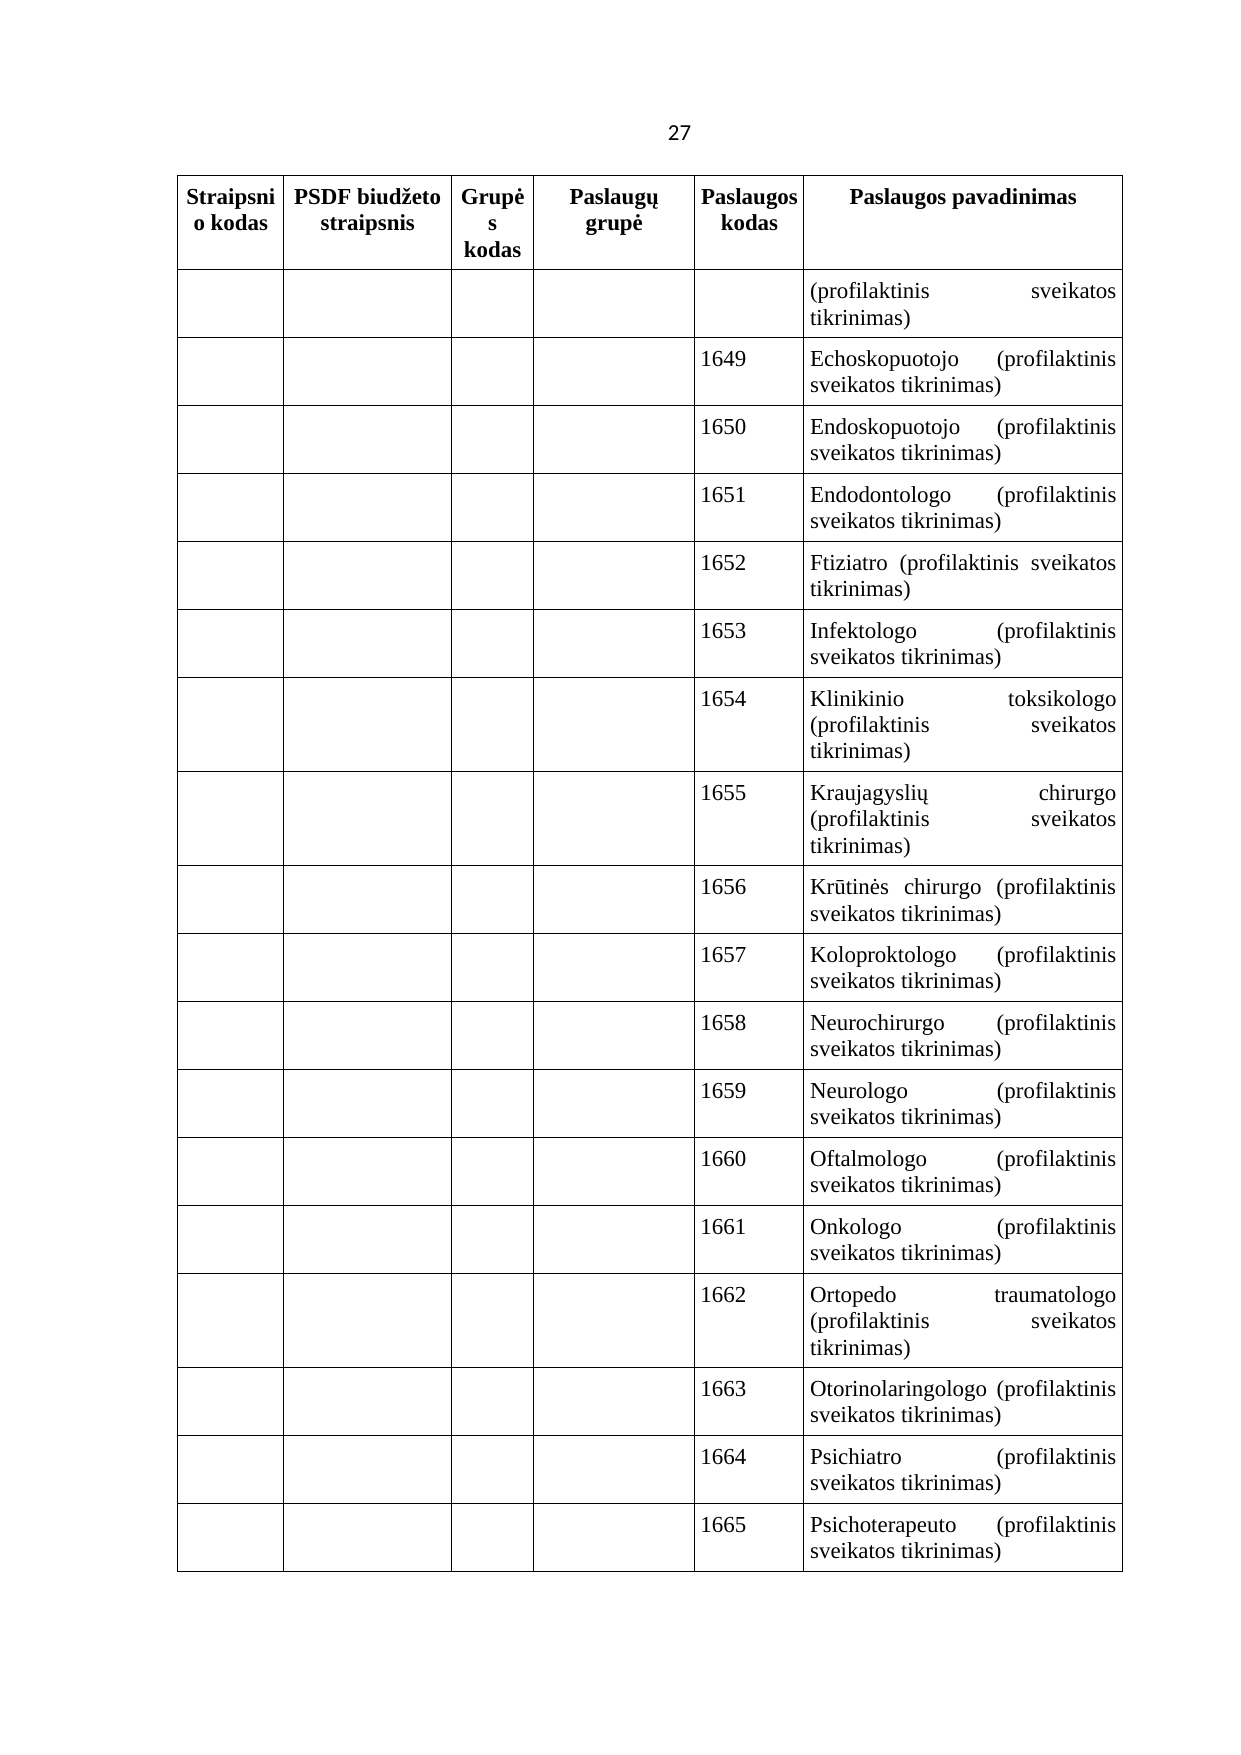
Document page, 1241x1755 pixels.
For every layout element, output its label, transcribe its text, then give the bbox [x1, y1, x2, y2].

table_cell [284, 866, 451, 933]
table_cell (profilaktinis sveikatos tikrinimas) [804, 270, 1122, 337]
table_cell 1653 [695, 610, 803, 677]
table_cell 1662 [695, 1274, 803, 1367]
table_cell [178, 270, 283, 337]
table_cell [534, 1436, 694, 1503]
table_cell [534, 338, 694, 405]
table_cell Endoskopuotojo (profilaktinis sveikatos tikrinimas) [804, 406, 1122, 473]
table_cell [452, 1138, 533, 1205]
table_cell 1665 [695, 1504, 803, 1571]
table_cell [178, 866, 283, 933]
table_cell Echoskopuotojo (profilaktinis sveikatos tikrinimas) [804, 338, 1122, 405]
table_cell [178, 1138, 283, 1205]
table_cell [452, 474, 533, 541]
table_cell 1657 [695, 934, 803, 1001]
table_cell 1656 [695, 866, 803, 933]
table_cell 1649 [695, 338, 803, 405]
table_cell [695, 270, 803, 337]
table_cell [178, 1504, 283, 1571]
table_cell Klinikinio toksikologo (profilaktinis sveikatos tikrinimas) [804, 678, 1122, 771]
table_cell [452, 772, 533, 865]
table_cell [178, 338, 283, 405]
table_cell [284, 338, 451, 405]
table_cell [284, 406, 451, 473]
table_cell [284, 1002, 451, 1069]
table_cell [178, 474, 283, 541]
table_cell [534, 678, 694, 771]
table_cell Kraujagyslių chirurgo (profilaktinis sveikatos tikrinimas) [804, 772, 1122, 865]
table_cell Onkologo (profilaktinis sveikatos tikrinimas) [804, 1206, 1122, 1273]
table_cell Psichoterapeuto (profilaktinis sveikatos tikrinimas) [804, 1504, 1122, 1571]
table_cell [452, 610, 533, 677]
table_cell [284, 542, 451, 609]
table_cell [534, 406, 694, 473]
table_cell [452, 1274, 533, 1367]
table_cell Ftiziatro (profilaktinis sveikatos tikrinimas) [804, 542, 1122, 609]
table_cell Neurochirurgo (profilaktinis sveikatos tikrinimas) [804, 1002, 1122, 1069]
table_cell [178, 610, 283, 677]
table_cell Psichiatro (profilaktinis sveikatos tikrinimas) [804, 1436, 1122, 1503]
table_header PSDF biudžeto straipsnis [284, 176, 451, 269]
table_cell [452, 678, 533, 771]
table_cell [284, 772, 451, 865]
table_cell [452, 1070, 533, 1137]
table_header Grupės kodas [452, 176, 533, 269]
table_cell 1654 [695, 678, 803, 771]
table_cell [534, 474, 694, 541]
table_cell 1664 [695, 1436, 803, 1503]
table_cell [452, 866, 533, 933]
table_cell [452, 1002, 533, 1069]
table_cell [534, 270, 694, 337]
table_cell [452, 934, 533, 1001]
table_cell [178, 406, 283, 473]
table_cell [534, 1274, 694, 1367]
table_cell [534, 772, 694, 865]
table_cell 1658 [695, 1002, 803, 1069]
table_cell [284, 678, 451, 771]
table_cell 1650 [695, 406, 803, 473]
table_cell [534, 1138, 694, 1205]
table_cell [452, 1206, 533, 1273]
table_cell 1663 [695, 1368, 803, 1435]
table_header Paslaugos pavadinimas [804, 176, 1122, 269]
table_cell [284, 1206, 451, 1273]
table_cell [452, 338, 533, 405]
table_cell [284, 1138, 451, 1205]
table_cell [178, 1436, 283, 1503]
table_cell [452, 542, 533, 609]
table_cell [178, 1274, 283, 1367]
table_cell 1655 [695, 772, 803, 865]
table_cell [178, 1368, 283, 1435]
table_cell Endodontologo (profilaktinis sveikatos tikrinimas) [804, 474, 1122, 541]
table_cell [534, 1368, 694, 1435]
table_cell Otorinolaringologo (profilaktinis sveikatos tikrinimas) [804, 1368, 1122, 1435]
table_cell [534, 934, 694, 1001]
table_cell 1660 [695, 1138, 803, 1205]
table_cell [284, 474, 451, 541]
table_header Paslaugos kodas [695, 176, 803, 269]
table_cell [534, 610, 694, 677]
table_cell [178, 934, 283, 1001]
table_cell [178, 1070, 283, 1137]
table_cell [534, 1002, 694, 1069]
table_cell [284, 934, 451, 1001]
table_cell [452, 406, 533, 473]
table_cell [178, 542, 283, 609]
table_cell [178, 1002, 283, 1069]
table_cell [178, 772, 283, 865]
table_cell [284, 1368, 451, 1435]
table_cell [534, 1070, 694, 1137]
table_cell [284, 270, 451, 337]
table_cell [534, 542, 694, 609]
table_cell 1651 [695, 474, 803, 541]
table_cell [452, 1368, 533, 1435]
table_cell [284, 610, 451, 677]
table_cell Koloproktologo (profilaktinis sveikatos tikrinimas) [804, 934, 1122, 1001]
table_cell Ortopedo traumatologo (profilaktinis sveikatos tikrinimas) [804, 1274, 1122, 1367]
table_cell [284, 1504, 451, 1571]
table_cell Krūtinės chirurgo (profilaktinis sveikatos tikrinimas) [804, 866, 1122, 933]
table_cell [284, 1436, 451, 1503]
table_cell [534, 1504, 694, 1571]
table_cell [178, 1206, 283, 1273]
table_cell Infektologo (profilaktinis sveikatos tikrinimas) [804, 610, 1122, 677]
table_cell 1659 [695, 1070, 803, 1137]
table_cell [178, 678, 283, 771]
table_cell Neurologo (profilaktinis sveikatos tikrinimas) [804, 1070, 1122, 1137]
table_cell [452, 270, 533, 337]
table_cell 1652 [695, 542, 803, 609]
table_cell [534, 1206, 694, 1273]
table_cell [452, 1436, 533, 1503]
table_header Paslaugų grupė [534, 176, 694, 269]
table_cell [284, 1274, 451, 1367]
table_cell Oftalmologo (profilaktinis sveikatos tikrinimas) [804, 1138, 1122, 1205]
table_cell [534, 866, 694, 933]
table_cell [452, 1504, 533, 1571]
table_cell [284, 1070, 451, 1137]
table_header Straipsnio kodas [178, 176, 283, 269]
table_cell 1661 [695, 1206, 803, 1273]
